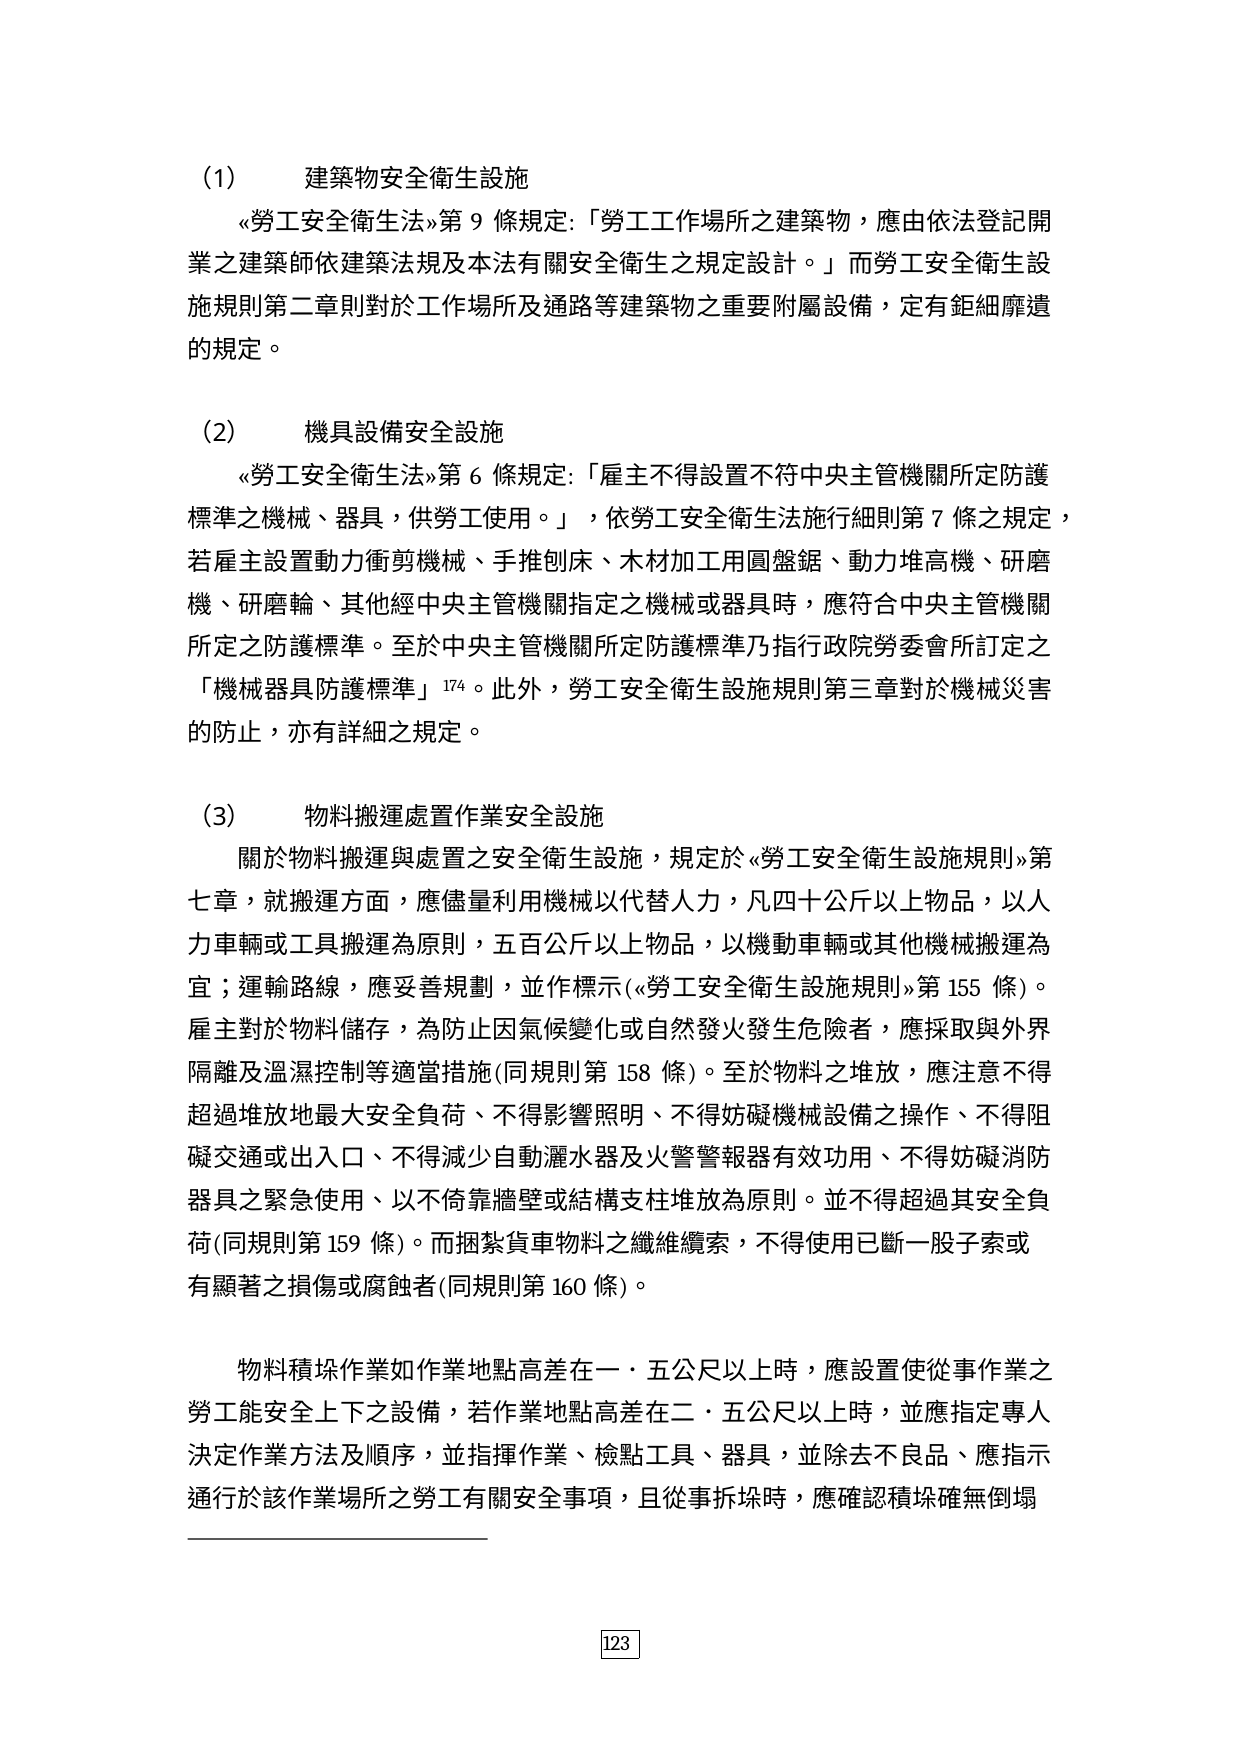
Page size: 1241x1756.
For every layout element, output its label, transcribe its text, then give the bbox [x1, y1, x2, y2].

list 機具設備安全設施 [187, 413, 1119, 449]
text 標準之機械、器具，供勞工使用。」，依勞工安全衛生法施行細則第 7 條之規定，若雇主設置動力衝剪機械、手推刨床、木材加工用圓盤鋸、動力堆高機、研磨機、研磨輪、其他經中央主管機關指定之機械或器具時，應符合中央主管機關所定之防護標準。至於中央主管機關所定防護標準乃指行政院勞委會所訂定之「機械器具防護標準」174。此外，勞工安全衛生設施規則第三章對於機械災害的防止，亦有詳細之規定。 [187, 499, 1053, 748]
text 物料積垛作業如作業地點高差在一．五公尺以上時，應設置使從事作業之勞工能安全上下之設備，若作業地點高差在二．五公尺以上時，並應指定專人決定作業方法及順序，並指揮作業、檢點工具、器具，並除去不良品、應指示通行於該作業場所之勞工有關安全事項，且從事拆垛時，應確認積垛確無倒塌 [187, 1350, 1054, 1514]
text 有顯著之損傷或腐蝕者(同規則第 160 條)。 [187, 1267, 1119, 1303]
text «勞工安全衛生法»第 9 條規定:「勞工工作場所之建築物，應由依法登記開業之建築師依建築法規及本法有關安全衛生之規定設計。」而勞工安全衛生設施規則第二章則對於工作場所及通路等建築物之重要附屬設備，定有鉅細靡遺的規定。 [187, 201, 1053, 366]
text 關於物料搬運與處置之安全衛生設施，規定於«勞工安全衛生設施規則»第七章，就搬運方面，應儘量利用機械以代替人力，凡四十公斤以上物品，以人力車輛或工具搬運為原則，五百公斤以上物品，以機動車輛或其他機械搬運為宜；運輸路線，應妥善規劃，並作標示(«勞工安全衛生設施規則»第 155 條)。雇主對於物料儲存，為防止因氣候變化或自然發火發生危險者，應採取與外界隔離及溫濕控制等適當措施(同規則第 158 條)。至於物料之堆放，應注意不得超過堆放地最大安全負荷、不得影響照明、不得妨礙機械設備之操作、不得阻礙交通或出入口、不得減少自動灑水器及火警警報器有效功用、不得妨礙消防器具之緊急使用、以不倚靠牆壁或結構支柱堆放為原則。並不得超過其安全負荷(同規則第 159 條)。而捆紮貨車物料之纖維纜索，不得使用已斷一股子索或 [187, 839, 1053, 1259]
list 建築物安全衛生設施 [187, 158, 1119, 194]
text «勞工安全衛生法»第 6 條規定:「雇主不得設置不符中央主管機關所定防護 [237, 456, 1119, 492]
list 物料搬運處置作業安全設施 [187, 796, 1119, 832]
